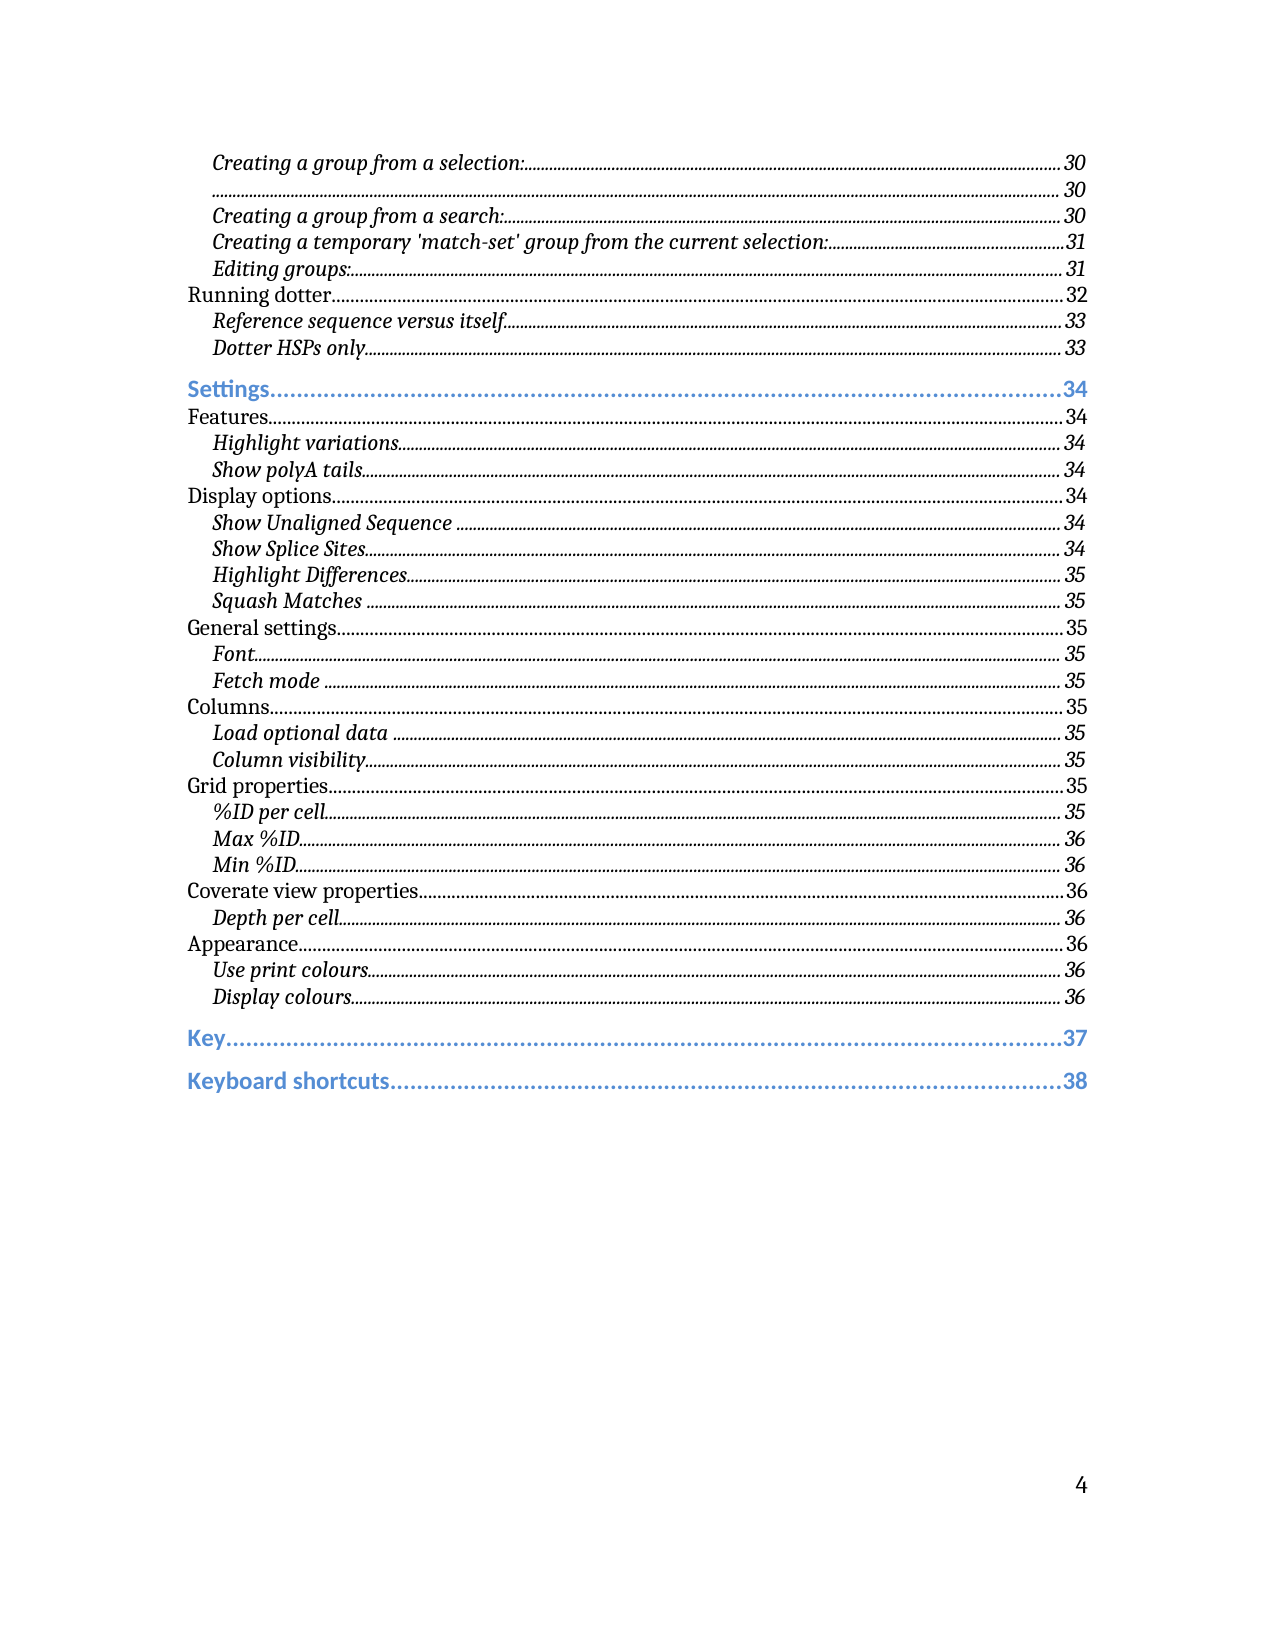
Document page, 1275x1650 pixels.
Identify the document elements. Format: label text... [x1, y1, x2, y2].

text Editing groups: 31 [212, 255, 1087, 282]
text Creating a temporary 'match-set' group from the current selection: 31 [212, 229, 1087, 255]
text Load optional data 35 [212, 720, 1087, 746]
text Depth per cell 36 [212, 904, 1087, 931]
text Reference sequence versus itself 33 [212, 308, 1087, 334]
text Creating a group from a selection: 30 [212, 150, 1087, 176]
text Coverate view properties 36 [187, 878, 1087, 904]
text 30 [212, 176, 1087, 203]
text Font 35 [212, 641, 1087, 667]
text Keyboard shortcuts 38 [187, 1066, 1087, 1096]
text Settings 34 [187, 373, 1087, 404]
text %ID per cell 35 [212, 799, 1087, 826]
text Show Unaligned Sequence 34 [212, 509, 1087, 536]
text Highlight variations 34 [212, 430, 1087, 457]
text Display options 34 [187, 483, 1087, 509]
text Highlight Differences 35 [212, 562, 1087, 588]
text Key 37 [187, 1022, 1087, 1053]
text Grid properties 35 [187, 773, 1087, 799]
text Display colours 36 [212, 984, 1087, 1010]
text Max %ID 36 [212, 826, 1087, 852]
text Squash Matches 35 [212, 588, 1087, 615]
text Appearance 36 [187, 931, 1087, 957]
text Show polyA tails 34 [212, 457, 1087, 483]
text Min %ID 36 [212, 852, 1087, 878]
text General settings 35 [187, 615, 1087, 641]
text Show Splice Sites 34 [212, 536, 1087, 562]
text Creating a group from a search: 30 [212, 203, 1087, 229]
text Column visibility 35 [212, 746, 1087, 773]
text Dotter HSPs only 33 [212, 334, 1087, 361]
text Columns 35 [187, 694, 1087, 720]
text Use print colours 36 [212, 957, 1087, 984]
text Features 34 [187, 404, 1087, 430]
text Running dotter 32 [187, 282, 1087, 308]
text Fetch mode 35 [212, 667, 1087, 694]
